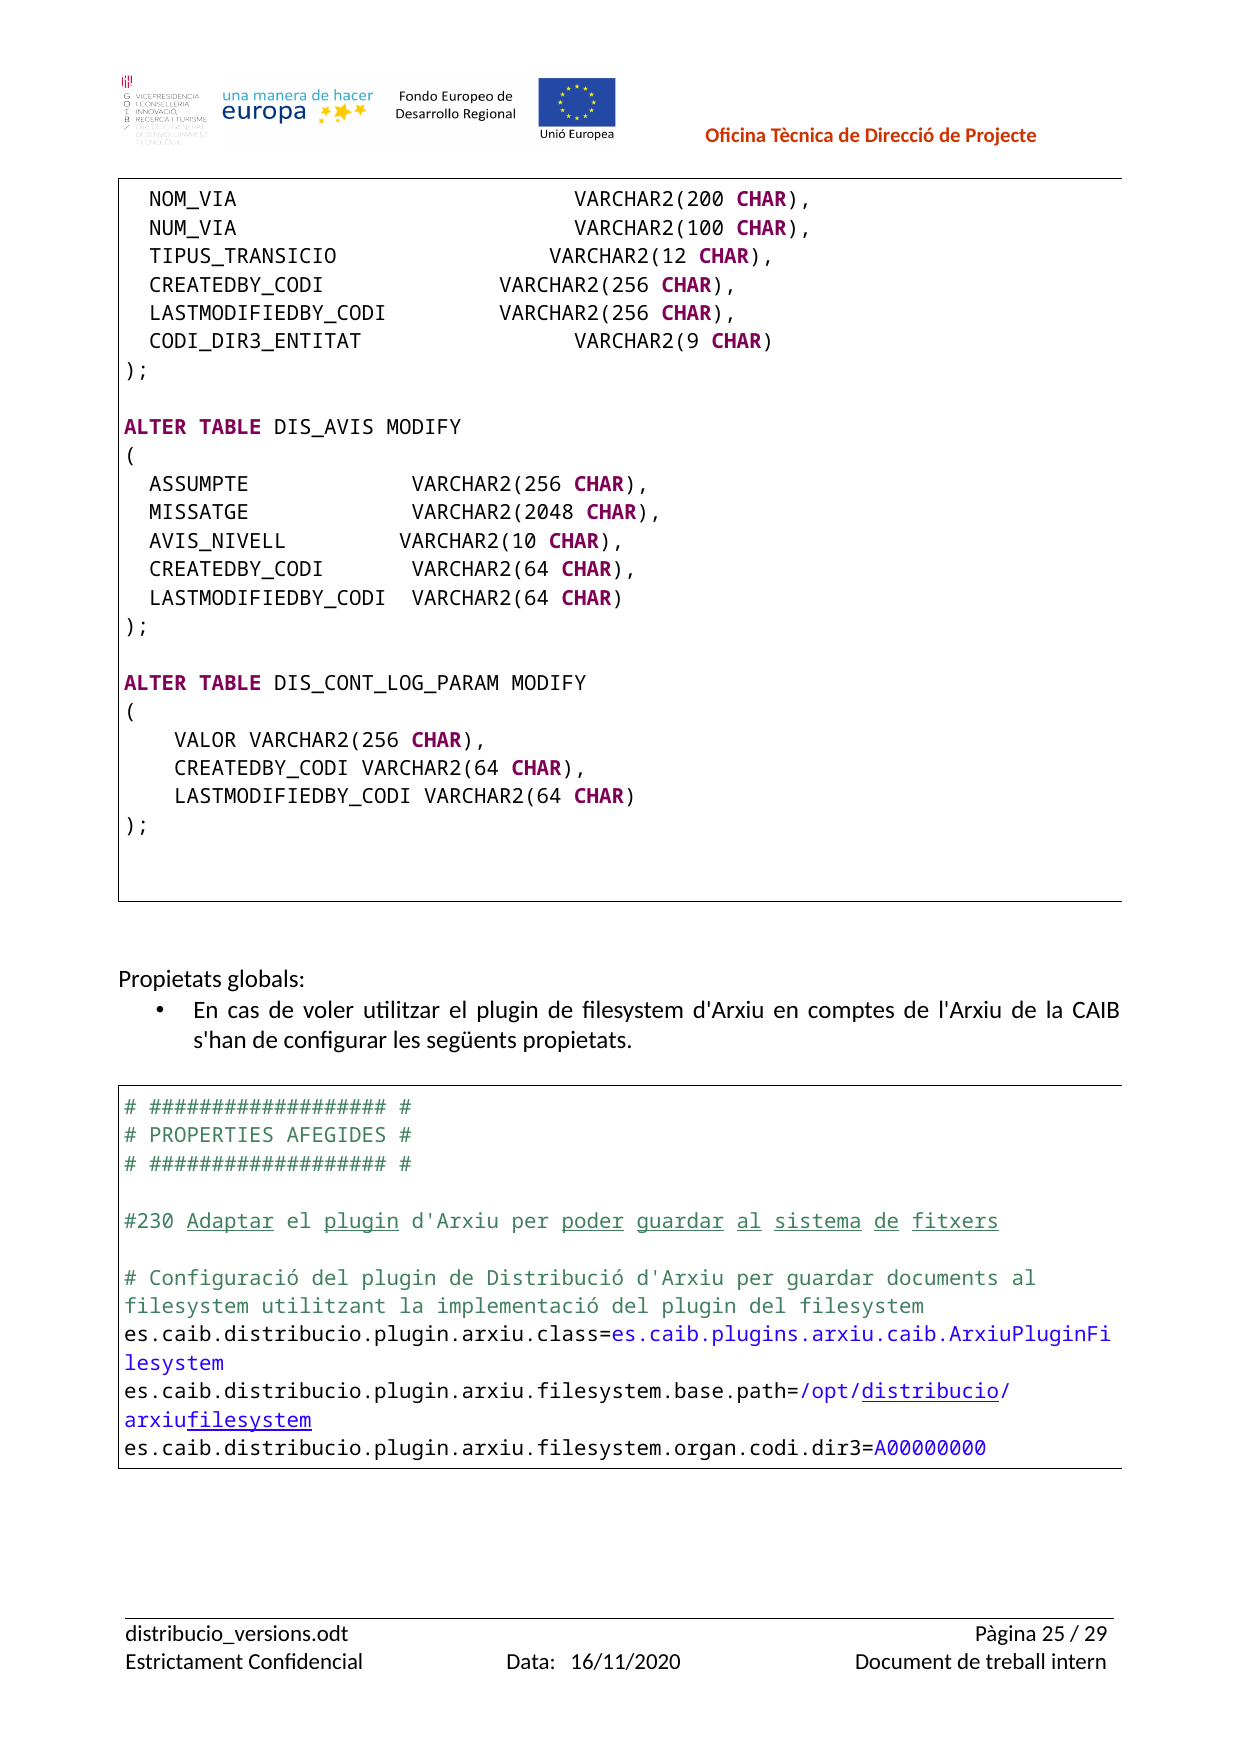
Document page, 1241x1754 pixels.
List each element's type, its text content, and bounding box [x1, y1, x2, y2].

picture [118, 73, 213, 147]
text Propietats globals: [118, 963, 1122, 994]
table_header # ################### # # PROPERTIES AFEGIDES # # ################### # #230 Adaptar el plugin d'Arxiu per poder guardar al sistema de fitxers # Configuració del plugin de Distribució d'Arxiu per guardar documents al filesystem utilitzant la implementació del plugin del filesystem es.caib.distribucio.plugin.arxiu.class=es.caib.plugins.arxiu.caib.ArxiuPluginFilesystem es.caib.distribucio.plugin.arxiu.filesystem.base.path=/opt/distribucio/arxiufilesystem es.caib.distribucio.plugin.arxiu.filesystem.organ.codi.dir3=A00000000 [119, 1086, 1122, 1467]
picture [219, 73, 621, 147]
list En cas de voler utilitzar el plugin de filesystem d'Arxiu en comptes de l'Arxiu de la CAIB s'han de configurar les següents propietats. [156, 994, 1122, 1055]
table_header NOM_VIA VARCHAR2(200 CHAR), NUM_VIA VARCHAR2(100 CHAR), TIPUS_TRANSICIO VARCHAR2(12 CHAR), CREATEDBY_CODI VARCHAR2(256 CHAR), LASTMODIFIEDBY_CODI VARCHAR2(256 CHAR), CODI_DIR3_ENTITAT VARCHAR2(9 CHAR) ); ALTER TABLE DIS_AVIS MODIFY ( ASSUMPTE VARCHAR2(256 CHAR), MISSATGE VARCHAR2(2048 CHAR), AVIS_NIVELL VARCHAR2(10 CHAR), CREATEDBY_CODI VARCHAR2(64 CHAR), LASTMODIFIEDBY_CODI VARCHAR2(64 CHAR) ); ALTER TABLE DIS_CONT_LOG_PARAM MODIFY ( VALOR VARCHAR2(256 CHAR), CREATEDBY_CODI VARCHAR2(64 CHAR), LASTMODIFIEDBY_CODI VARCHAR2(64 CHAR) ); [119, 179, 1122, 901]
